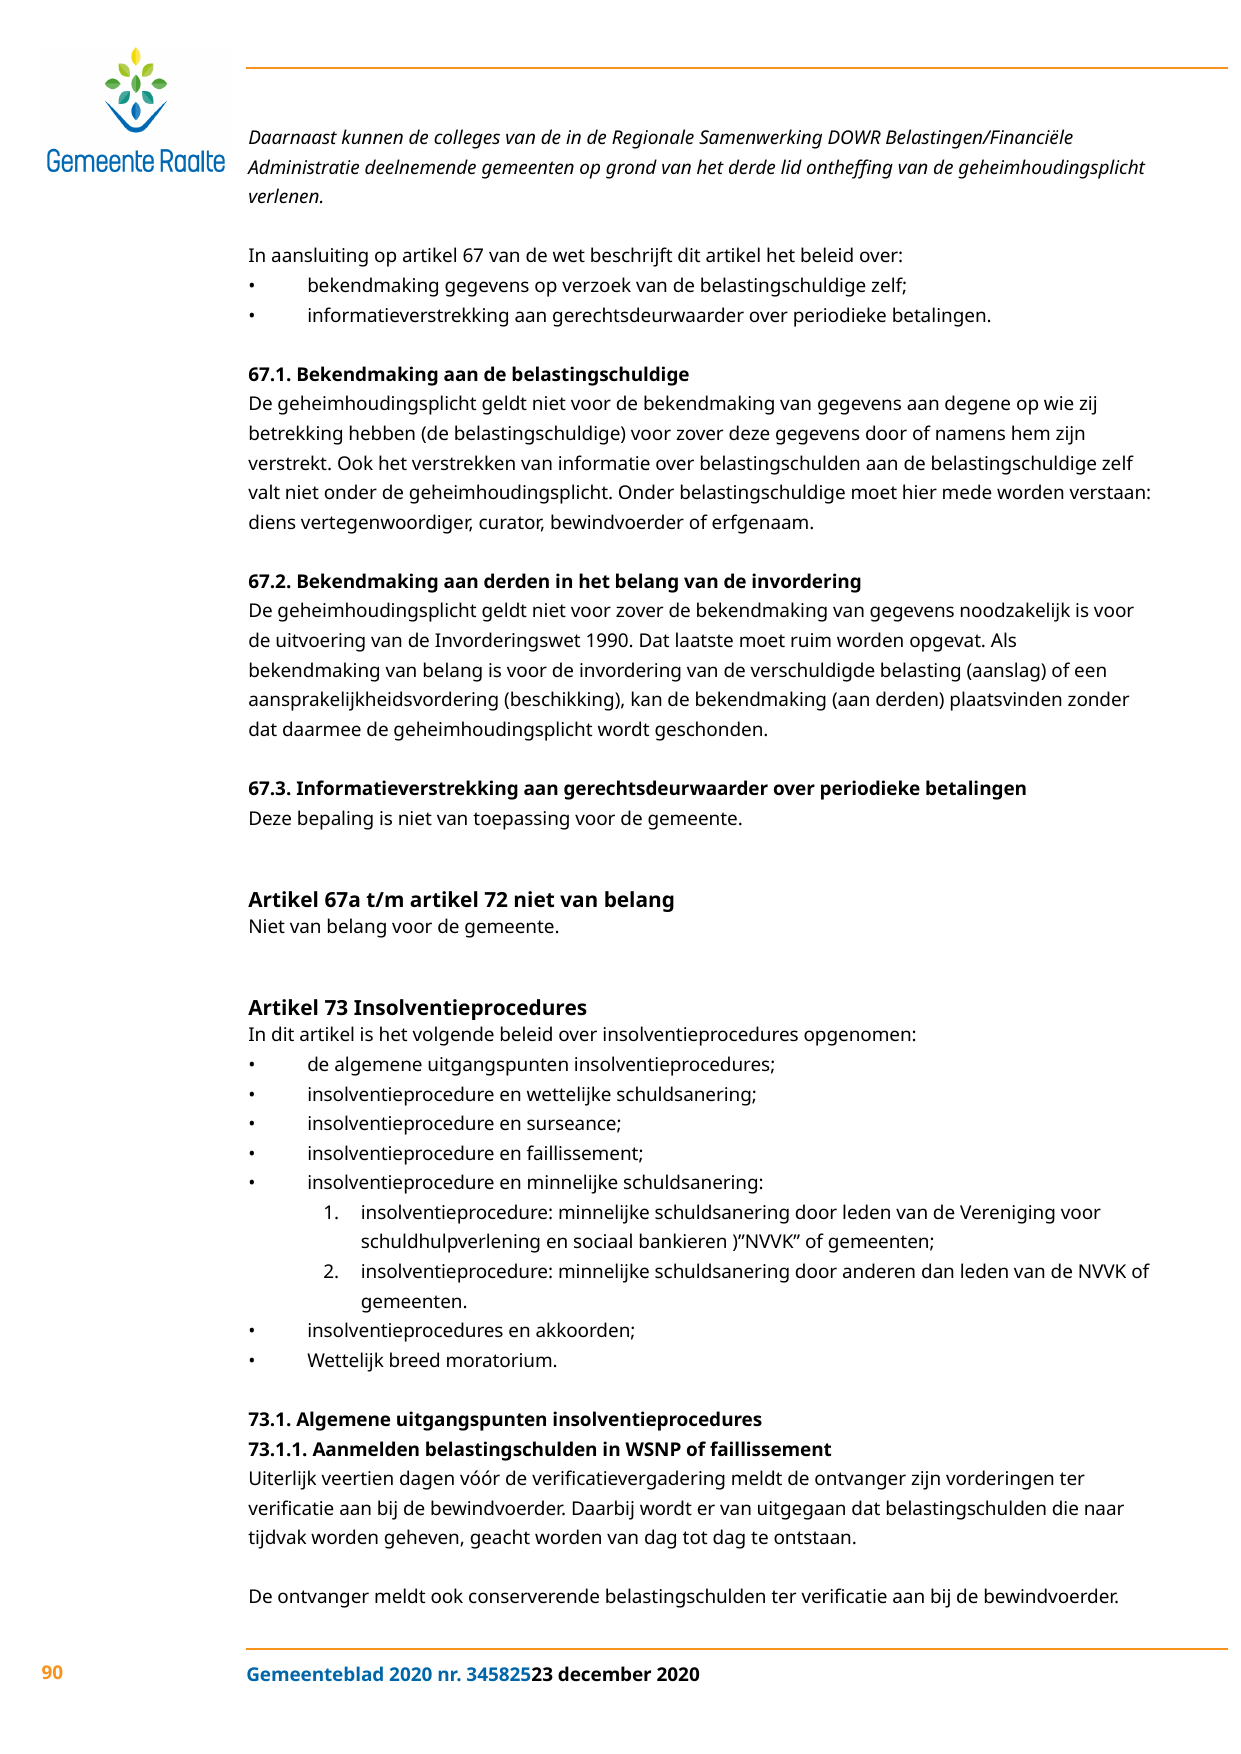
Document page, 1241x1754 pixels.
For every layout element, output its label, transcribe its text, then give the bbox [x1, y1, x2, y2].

text Daarnaast kunnen de colleges van de in de Regionale Samenwerking DOWR Belastingen/Financiële Administratie deelnemende gemeenten op grond van het derde lid ontheffing van de geheimhoudingsplicht verlenen. [248, 124, 1152, 209]
text Uiterlijk veertien dagen vóór de verificatievergadering meldt de ontvanger zijn vorderingen ter verificatie aan bij de bewindvoerder. Daarbij wordt er van uitgegaan dat belastingschulden die naar tijdvak worden geheven, geacht worden van dag tot dag te ontstaan. [248, 1465, 1152, 1550]
text De ontvanger meldt ook conserverende belastingschulden ter verificatie aan bij de bewindvoerder. [248, 1584, 1152, 1609]
list insolventieprocedure: minnelijke schuldsanering door anderen dan leden van de NVVK of gemeenten. [323, 1258, 1152, 1314]
text 67.1. Bekendmaking aan de belastingschuldige [248, 361, 1152, 387]
list bekendmaking gegevens op verzoek van de belastingschuldige zelf; [248, 272, 1152, 298]
text De geheimhoudingsplicht geldt niet voor zover de bekendmaking van gegevens noodzakelijk is voor de uitvoering van de Invorderingswet 1990. Dat laatste moet ruim worden opgevat. Als bekendmaking van belang is voor de invordering van de verschuldigde belasting (aanslag) of een aansprakelijkheidsvordering (beschikking), kan de bekendmaking (aan derden) plaatsvinden zonder dat daarmee de geheimhoudingsplicht wordt geschonden. [248, 598, 1152, 742]
list informatieverstrekking aan gerechtsdeurwaarder over periodieke betalingen. [248, 302, 1152, 328]
text De geheimhoudingsplicht geldt niet voor de bekendmaking van gegevens aan degene op wie zij betrekking hebben (de belastingschuldige) voor zover deze gegevens door of namens hem zijn verstrekt. Ook het verstrekken van informatie over belastingschulden aan de belastingschuldige zelf valt niet onder de geheimhoudingsplicht. Onder belastingschuldige moet hier mede worden verstaan: diens vertegenwoordiger, curator, bewindvoerder of erfgenaam. [248, 391, 1152, 535]
text 73.1. Algemene uitgangspunten insolventieprocedures [248, 1406, 1152, 1432]
text Artikel 73 Insolventieprocedures [248, 993, 1152, 1022]
list insolventieprocedures en akkoorden; [248, 1317, 1152, 1343]
picture [41, 47, 231, 172]
list insolventieprocedure en surseance; [248, 1110, 1152, 1136]
text In aansluiting op artikel 67 van de wet beschrijft dit artikel het beleid over: [248, 243, 1152, 268]
list insolventieprocedure en faillissement; [248, 1140, 1152, 1166]
text Niet van belang voor de gemeente. [248, 913, 1152, 939]
text Deze bepaling is niet van toepassing voor de gemeente. [248, 805, 1152, 831]
text In dit artikel is het volgende beleid over insolventieprocedures opgenomen: [248, 1022, 1152, 1047]
text 67.3. Informatieverstrekking aan gerechtsdeurwaarder over periodieke betalingen [248, 775, 1152, 801]
list insolventieprocedure en minnelijke schuldsanering: [248, 1169, 1152, 1195]
text Artikel 67a t/m artikel 72 niet van belang [248, 885, 1152, 913]
list Wettelijk breed moratorium. [248, 1347, 1152, 1373]
text 67.2. Bekendmaking aan derden in het belang van de invordering [248, 568, 1152, 594]
list de algemene uitgangspunten insolventieprocedures; [248, 1051, 1152, 1077]
list insolventieprocedure en wettelijke schuldsanering; [248, 1081, 1152, 1107]
list insolventieprocedure: minnelijke schuldsanering door leden van de Vereniging voor schuldhulpverlening en sociaal bankieren )”NVVK” of gemeenten; [323, 1199, 1152, 1254]
text 73.1.1. Aanmelden belastingschulden in WSNP of faillissement [248, 1436, 1152, 1462]
